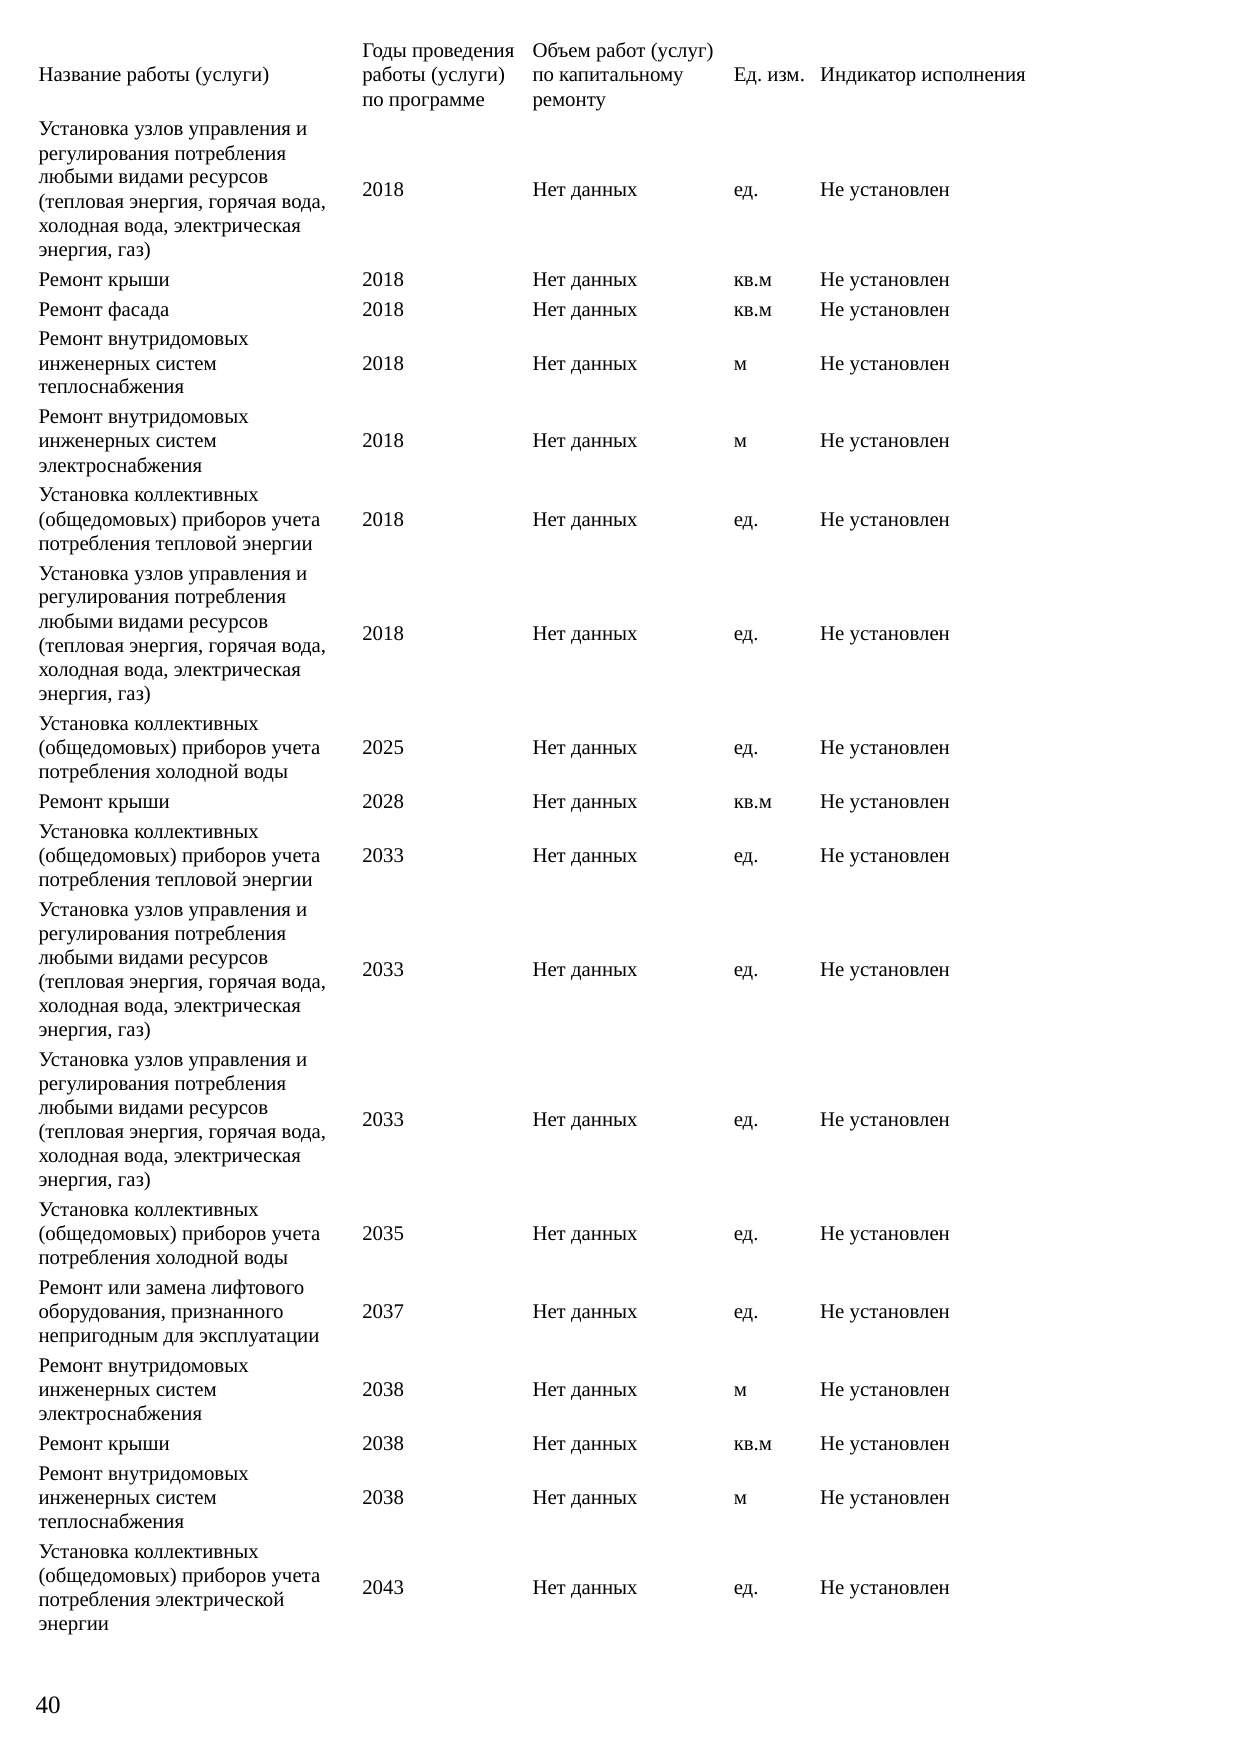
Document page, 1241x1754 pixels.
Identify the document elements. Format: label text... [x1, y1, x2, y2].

table_cell Нет данных [529, 1350, 731, 1428]
table_cell Нет данных [529, 1458, 731, 1536]
table_cell 2038 [359, 1458, 529, 1536]
table_cell [1076, 816, 1205, 894]
table_cell Нет данных [529, 786, 731, 816]
table_cell ед. [731, 708, 817, 786]
table_cell [1076, 894, 1205, 1044]
table_cell 2043 [359, 1536, 529, 1638]
table_cell м [731, 1350, 817, 1428]
table_cell ед. [731, 816, 817, 894]
table_cell Ремонт крыши [35, 1428, 359, 1458]
table_cell Не установлен [817, 894, 1076, 1044]
table_cell 2018 [359, 294, 529, 323]
table_cell 2018 [359, 114, 529, 264]
table_cell [1076, 294, 1205, 323]
table_cell 2018 [359, 480, 529, 557]
table_cell Установка коллективных (общедомовых) приборов учета потребления холодной воды [35, 708, 359, 786]
table_cell Не установлен [817, 1536, 1076, 1638]
table_cell Нет данных [529, 1194, 731, 1272]
table_cell Нет данных [529, 816, 731, 894]
table_cell Ремонт крыши [35, 264, 359, 293]
table_cell 2038 [359, 1428, 529, 1458]
table_cell [1076, 786, 1205, 816]
table_cell Ремонт внутридомовых инженерных систем электроснабжения [35, 1350, 359, 1428]
table_cell [1076, 1194, 1205, 1272]
table_cell Нет данных [529, 1428, 731, 1458]
table_cell 2035 [359, 1194, 529, 1272]
table_cell 2025 [359, 708, 529, 786]
table_cell Установка узлов управления и регулирования потребления любыми видами ресурсов (тепловая энергия, горячая вода, холодная вода, электрическая энергия, газ) [35, 894, 359, 1044]
table_cell Нет данных [529, 1536, 731, 1638]
table_cell Ремонт внутридомовых инженерных систем теплоснабжения [35, 324, 359, 401]
table_header Название работы (услуги) [35, 35, 359, 113]
table_cell Установка узлов управления и регулирования потребления любыми видами ресурсов (тепловая энергия, горячая вода, холодная вода, электрическая энергия, газ) [35, 114, 359, 264]
table_cell Ремонт фасада [35, 294, 359, 323]
table_cell кв.м [731, 264, 817, 293]
table_cell Не установлен [817, 264, 1076, 293]
table_cell Установка коллективных (общедомовых) приборов учета потребления холодной воды [35, 1194, 359, 1272]
table_header Индикатор исполнения [817, 35, 1205, 113]
table_cell Нет данных [529, 401, 731, 479]
table_cell 2018 [359, 401, 529, 479]
table_cell Не установлен [817, 1428, 1076, 1458]
table_cell 2018 [359, 324, 529, 401]
table_cell [1076, 264, 1205, 293]
table_cell Нет данных [529, 708, 731, 786]
table_cell 2028 [359, 786, 529, 816]
table_cell [1076, 114, 1205, 264]
table_cell [1076, 1272, 1205, 1350]
table_cell Не установлен [817, 1044, 1076, 1194]
table_cell ед. [731, 894, 817, 1044]
table_header Годы проведения работы (услуги) по программе [359, 35, 529, 113]
table_cell 2037 [359, 1272, 529, 1350]
table_cell 2033 [359, 1044, 529, 1194]
table_cell ед. [731, 1194, 817, 1272]
table_cell Не установлен [817, 558, 1076, 708]
table_cell ед. [731, 480, 817, 557]
table_cell Не установлен [817, 1350, 1076, 1428]
table_cell Нет данных [529, 894, 731, 1044]
table_cell [1076, 1536, 1205, 1638]
table_cell Ремонт крыши [35, 786, 359, 816]
table_cell м [731, 1458, 817, 1536]
table_cell Нет данных [529, 294, 731, 323]
table_cell [1076, 1458, 1205, 1536]
table_cell Ремонт или замена лифтового оборудования, признанного непригодным для эксплуатации [35, 1272, 359, 1350]
table_cell 2033 [359, 894, 529, 1044]
table_cell кв.м [731, 294, 817, 323]
table_cell кв.м [731, 786, 817, 816]
table_cell Установка узлов управления и регулирования потребления любыми видами ресурсов (тепловая энергия, горячая вода, холодная вода, электрическая энергия, газ) [35, 558, 359, 708]
table_cell 2038 [359, 1350, 529, 1428]
table_cell Установка узлов управления и регулирования потребления любыми видами ресурсов (тепловая энергия, горячая вода, холодная вода, электрическая энергия, газ) [35, 1044, 359, 1194]
table_cell [1076, 708, 1205, 786]
table_cell Нет данных [529, 558, 731, 708]
table_cell кв.м [731, 1428, 817, 1458]
table_cell Установка коллективных (общедомовых) приборов учета потребления тепловой энергии [35, 816, 359, 894]
table_header Ед. изм. [731, 35, 817, 113]
table_cell ед. [731, 1536, 817, 1638]
table_cell Нет данных [529, 1044, 731, 1194]
table_cell Не установлен [817, 294, 1076, 323]
table_cell Не установлен [817, 324, 1076, 401]
table_cell ед. [731, 1044, 817, 1194]
table_cell Не установлен [817, 480, 1076, 557]
table_cell Ремонт внутридомовых инженерных систем электроснабжения [35, 401, 359, 479]
table_cell [1076, 558, 1205, 708]
table_cell Нет данных [529, 114, 731, 264]
table_cell Нет данных [529, 1272, 731, 1350]
table_cell [1076, 480, 1205, 557]
table_cell Не установлен [817, 708, 1076, 786]
table_cell ед. [731, 114, 817, 264]
table_cell Не установлен [817, 1272, 1076, 1350]
table_cell м [731, 401, 817, 479]
table_cell Ремонт внутридомовых инженерных систем теплоснабжения [35, 1458, 359, 1536]
table_cell 2033 [359, 816, 529, 894]
table_cell [1076, 1044, 1205, 1194]
table_cell Установка коллективных (общедомовых) приборов учета потребления электрической энергии [35, 1536, 359, 1638]
table_cell ед. [731, 1272, 817, 1350]
table_cell 2018 [359, 558, 529, 708]
table_cell [1076, 401, 1205, 479]
table_cell [1076, 324, 1205, 401]
table_cell ед. [731, 558, 817, 708]
table_cell Нет данных [529, 264, 731, 293]
table_cell Не установлен [817, 786, 1076, 816]
table_cell Нет данных [529, 324, 731, 401]
table_cell Не установлен [817, 401, 1076, 479]
table_cell Не установлен [817, 1194, 1076, 1272]
table_cell Не установлен [817, 816, 1076, 894]
table_cell 2018 [359, 264, 529, 293]
table_cell [1076, 1428, 1205, 1458]
table_cell Не установлен [817, 1458, 1076, 1536]
table_cell м [731, 324, 817, 401]
table_cell Установка коллективных (общедомовых) приборов учета потребления тепловой энергии [35, 480, 359, 557]
table_header Объем работ (услуг) по капитальному ремонту [529, 35, 731, 113]
table_cell Нет данных [529, 480, 731, 557]
table_cell [1076, 1350, 1205, 1428]
table_cell Не установлен [817, 114, 1076, 264]
